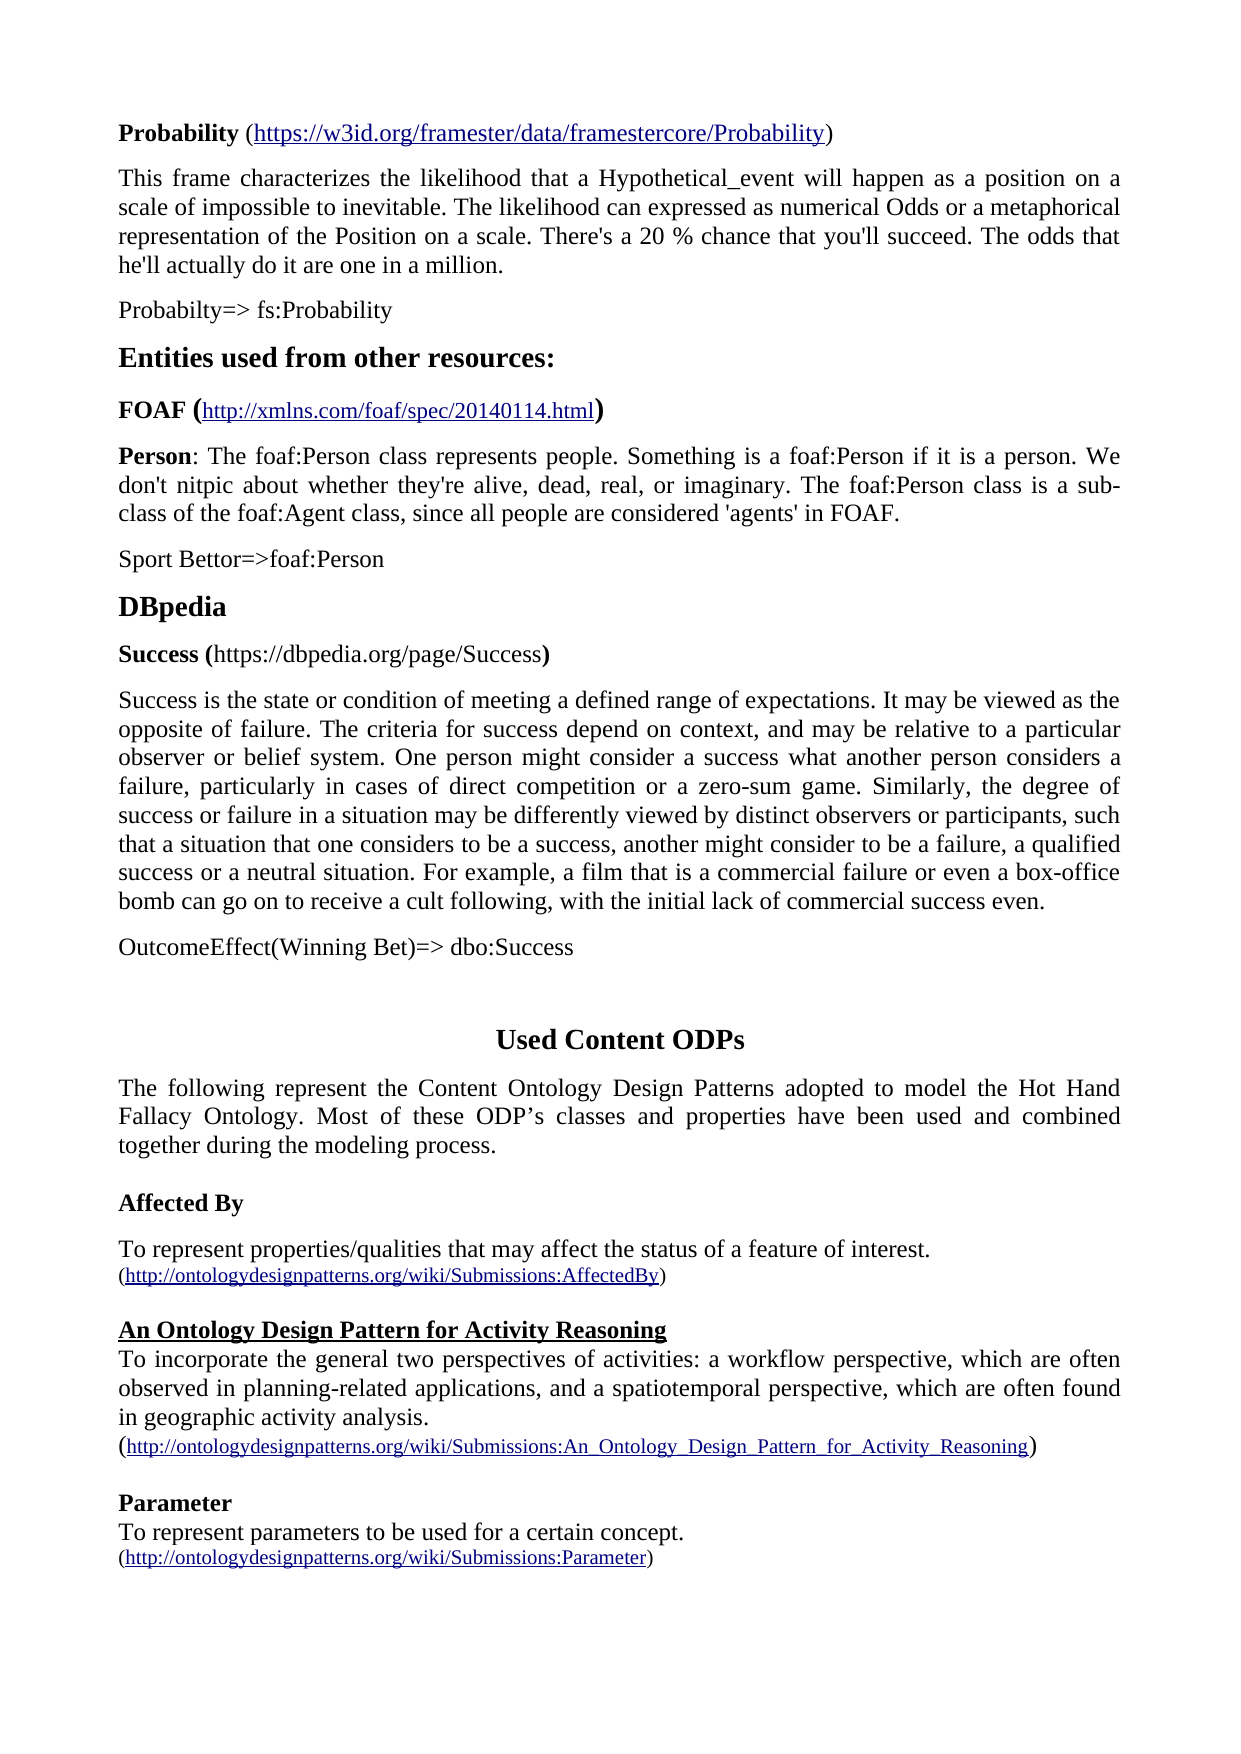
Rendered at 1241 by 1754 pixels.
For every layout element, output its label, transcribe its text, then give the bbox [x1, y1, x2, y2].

text To represent properties/qualities that may affect the status of a feature of interest. [118, 1234, 1122, 1262]
text Entities used from other resources: [118, 341, 1122, 374]
text Success (https://dbpedia.org/page/Success) [118, 639, 1122, 668]
text Success is the state or condition of meeting a defined range of expectations. It may be viewed as the opposite of failure. The criteria for success depend on context, and may be relative to a particular observer or belief system. One person might consider a success what another person considers a failure, particularly in cases of direct competition or a zero-sum game. Similarly, the degree of success or failure in a situation may be differently viewed by distinct observers or participants, such that a situation that one considers to be a success, another might consider to be a failure, a qualified success or a neutral situation. For example, a film that is a commercial failure or even a box-office bomb can go on to receive a cult following, with the initial lack of commercial success even. [118, 685, 1122, 915]
text Probabilty=> fs:Probability [118, 295, 1122, 324]
text Person: The foaf:Person class represents people. Something is a foaf:Person if it is a person. We don't nitpic about whether they're alive, dead, real, or imaginary. The foaf:Person class is a sub-class of the foaf:Agent class, since all people are considered 'agents' in FOAF. [118, 441, 1122, 527]
text An Ontology Design Pattern for Activity Reasoning [118, 1315, 1122, 1344]
text This frame characterizes the likelihood that a Hypothetical_event will happen as a position on a scale of impossible to inevitable. The likelihood can expressed as numerical Odds or a metaphorical representation of the Position on a scale. There's a 20 % chance that you'll succeed. The odds that he'll actually do it are one in a million. [118, 163, 1122, 278]
text (http://ontologydesignpatterns.org/wiki/Submissions:Parameter) [118, 1545, 1122, 1569]
text Sport Bettor=>foaf:Person [118, 544, 1122, 573]
text Affected By [118, 1188, 1122, 1217]
text FOAF (http://xmlns.com/foaf/spec/20140114.html) [118, 391, 1122, 424]
text OutcomeEffect(Winning Bet)=> dbo:Success [118, 932, 1122, 960]
text Parameter [118, 1488, 1122, 1517]
text Used Content ODPs [118, 1022, 1122, 1056]
text DBpedia [118, 589, 1122, 623]
text To incorporate the general two perspectives of activities: a workflow perspective, which are often observed in planning-related applications, and a spatiotemporal perspective, which are often found in geographic activity analysis. [118, 1344, 1122, 1430]
text Probability (https://w3id.org/framester/data/framestercore/Probability) [118, 118, 1122, 147]
text To represent parameters to be used for a certain concept. [118, 1517, 1122, 1545]
text (http://ontologydesignpatterns.org/wiki/Submissions:AffectedBy) [118, 1262, 1122, 1287]
text The following represent the Content Ontology Design Patterns adopted to model the Hot Hand Fallacy Ontology. Most of these ODP’s classes and properties have been used and combined together during the modeling process. [118, 1073, 1122, 1159]
text (http://ontologydesignpatterns.org/wiki/Submissions:An_Ontology_Design_Pattern_for_Activity_Reasoning) [118, 1430, 1122, 1459]
